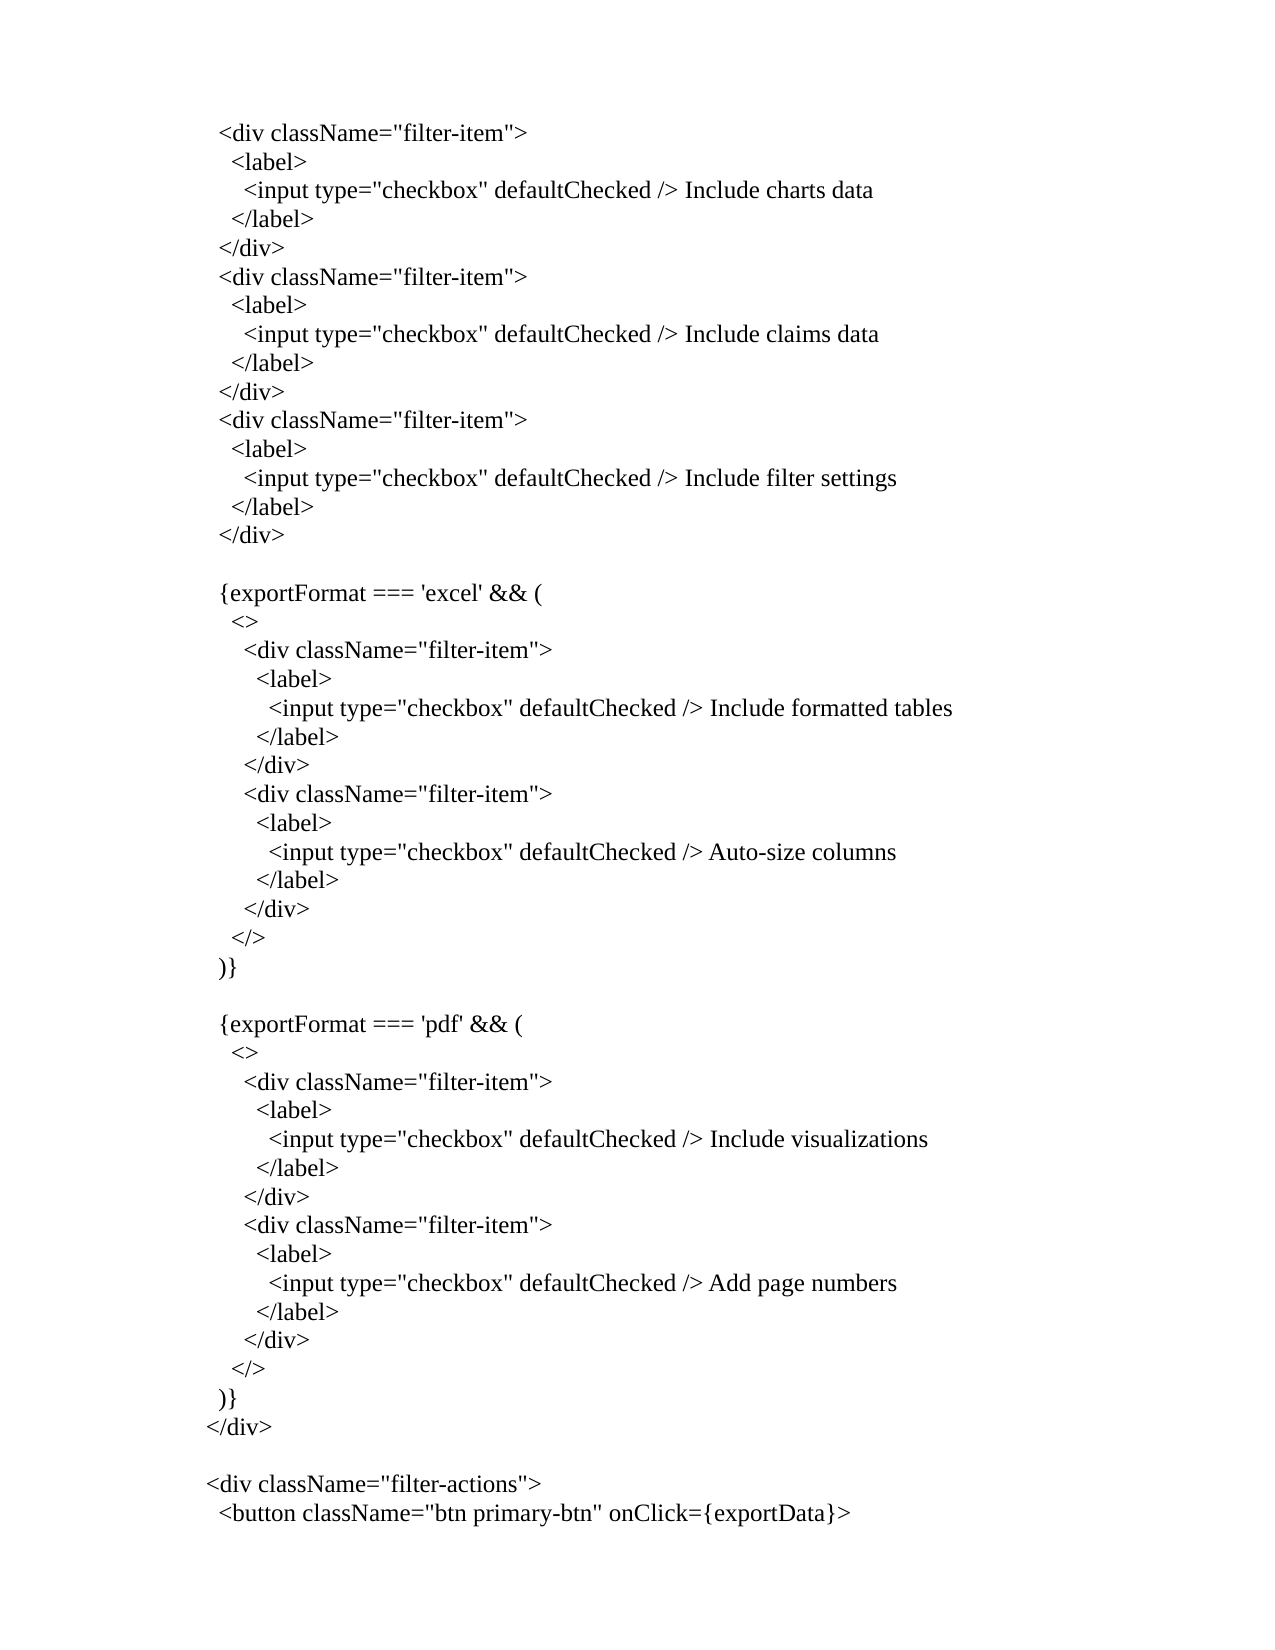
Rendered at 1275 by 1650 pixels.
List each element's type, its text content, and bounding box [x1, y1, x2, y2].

text </label> [118, 492, 1157, 521]
text )} [118, 952, 1157, 981]
text </div> [118, 377, 1157, 406]
text </label> [118, 204, 1157, 233]
text </div> [118, 1326, 1157, 1354]
text <div className="filter-item"> [118, 1067, 1157, 1096]
text <div className="filter-item"> [118, 1211, 1157, 1239]
text </div> [118, 1412, 1157, 1441]
text <input type="checkbox" defaultChecked /> Add page numbers [118, 1268, 1157, 1297]
text <label> [118, 808, 1157, 837]
text </label> [118, 1297, 1157, 1326]
text {exportFormat === 'pdf' && ( [118, 1009, 1157, 1038]
text <div className="filter-item"> [118, 262, 1157, 291]
text {exportFormat === 'excel' && ( [118, 578, 1157, 607]
text <div className="filter-item"> [118, 118, 1157, 147]
text <div className="filter-actions"> [118, 1469, 1157, 1498]
text <label> [118, 664, 1157, 693]
text <input type="checkbox" defaultChecked /> Include claims data [118, 319, 1157, 348]
text <label> [118, 147, 1157, 176]
text </> [118, 923, 1157, 952]
text <label> [118, 1096, 1157, 1124]
text </div> [118, 894, 1157, 923]
text <div className="filter-item"> [118, 636, 1157, 664]
text </div> [118, 1182, 1157, 1211]
text </label> [118, 1153, 1157, 1182]
text <input type="checkbox" defaultChecked /> Auto-size columns [118, 837, 1157, 866]
text </label> [118, 866, 1157, 894]
text <button className="btn primary-btn" onClick={exportData}> [118, 1498, 1157, 1527]
text </label> [118, 348, 1157, 377]
text <div className="filter-item"> [118, 779, 1157, 808]
text </> [118, 1354, 1157, 1383]
text )} [118, 1383, 1157, 1412]
text <input type="checkbox" defaultChecked /> Include charts data [118, 176, 1157, 204]
text </div> [118, 521, 1157, 549]
text <input type="checkbox" defaultChecked /> Include filter settings [118, 463, 1157, 492]
text </div> [118, 751, 1157, 779]
text <input type="checkbox" defaultChecked /> Include visualizations [118, 1124, 1157, 1153]
text <> [118, 607, 1157, 636]
text </label> [118, 722, 1157, 751]
text <input type="checkbox" defaultChecked /> Include formatted tables [118, 693, 1157, 722]
text <label> [118, 291, 1157, 319]
text <label> [118, 434, 1157, 463]
text </div> [118, 233, 1157, 262]
text <> [118, 1038, 1157, 1067]
text <label> [118, 1239, 1157, 1268]
text <div className="filter-item"> [118, 406, 1157, 434]
